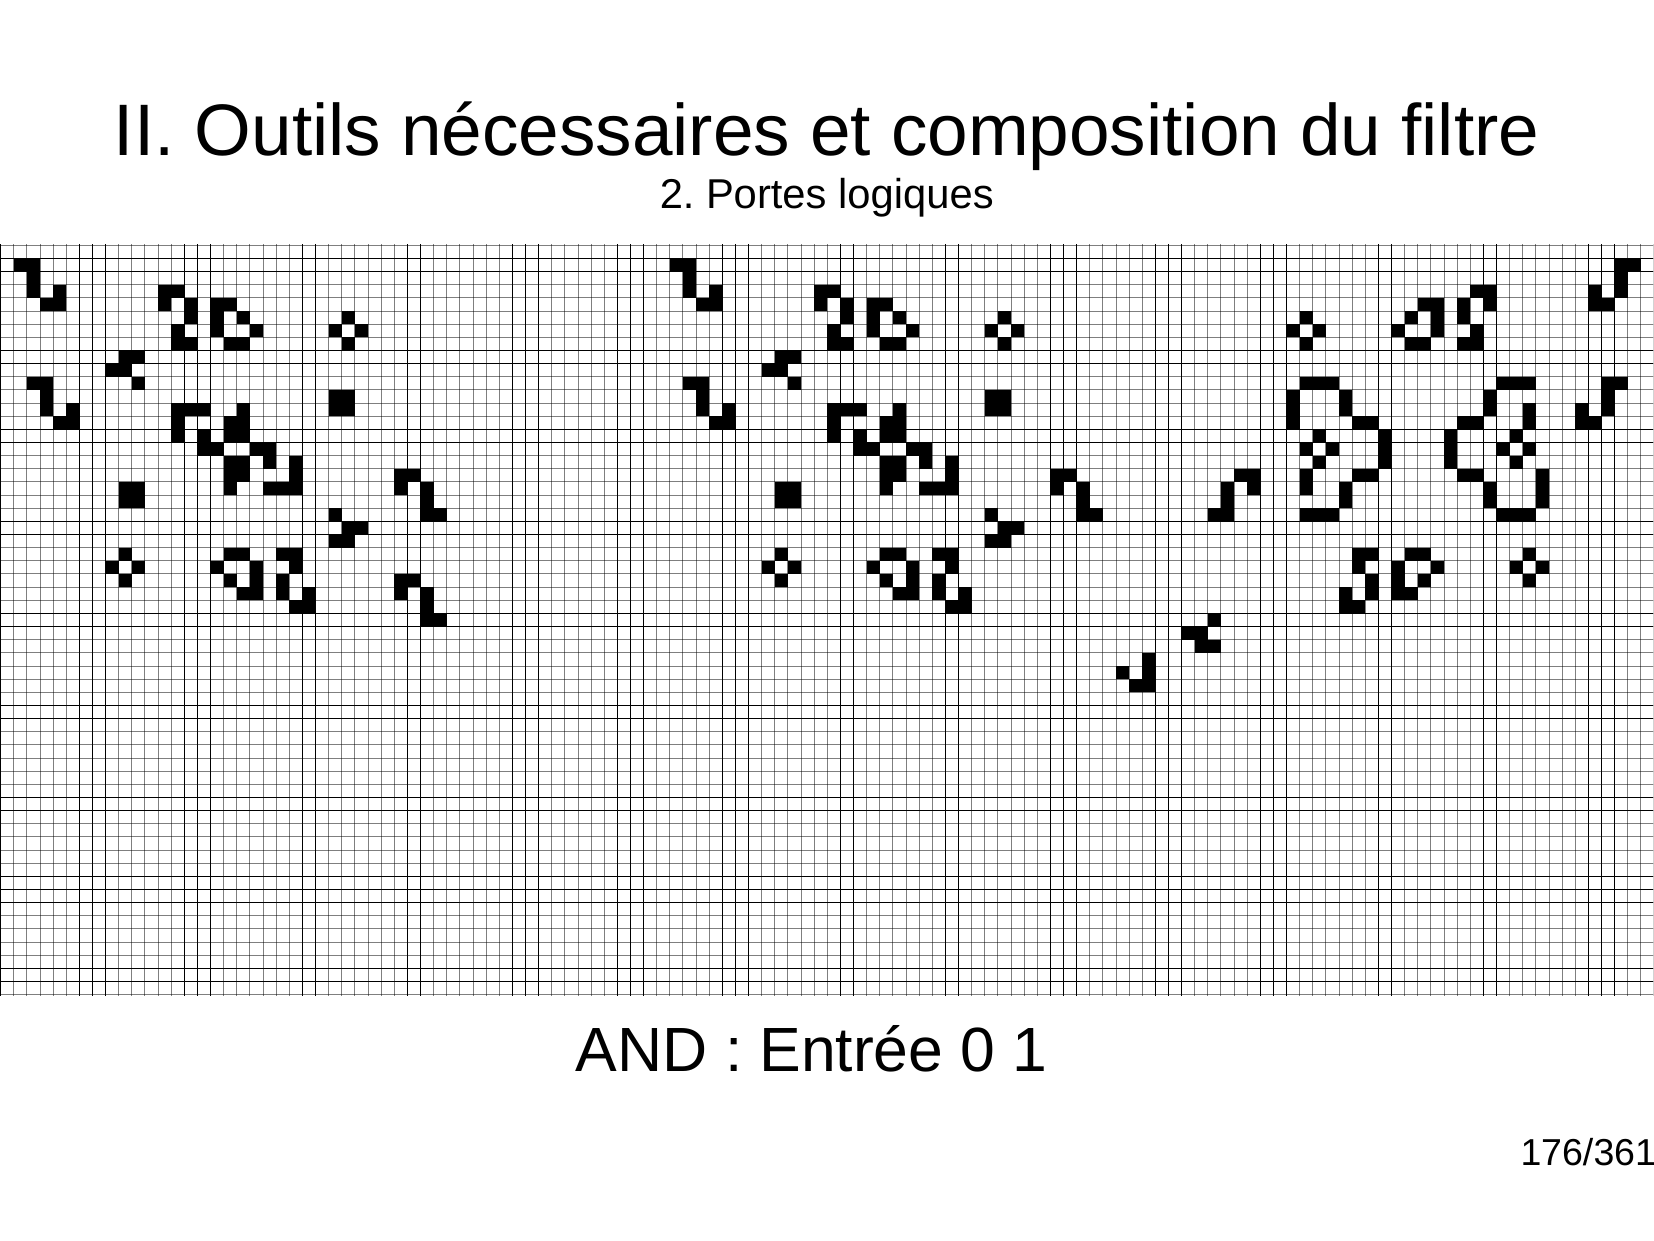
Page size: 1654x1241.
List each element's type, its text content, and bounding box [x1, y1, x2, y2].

text_box <number>/361 [1505, 1124, 1654, 1182]
text_box AND : Entrée 0 1 [561, 1008, 1063, 1093]
picture [0, 244, 1654, 996]
title II. Outils nécessaires et composition du filtre 2. Portes logiques [82, 49, 1572, 257]
